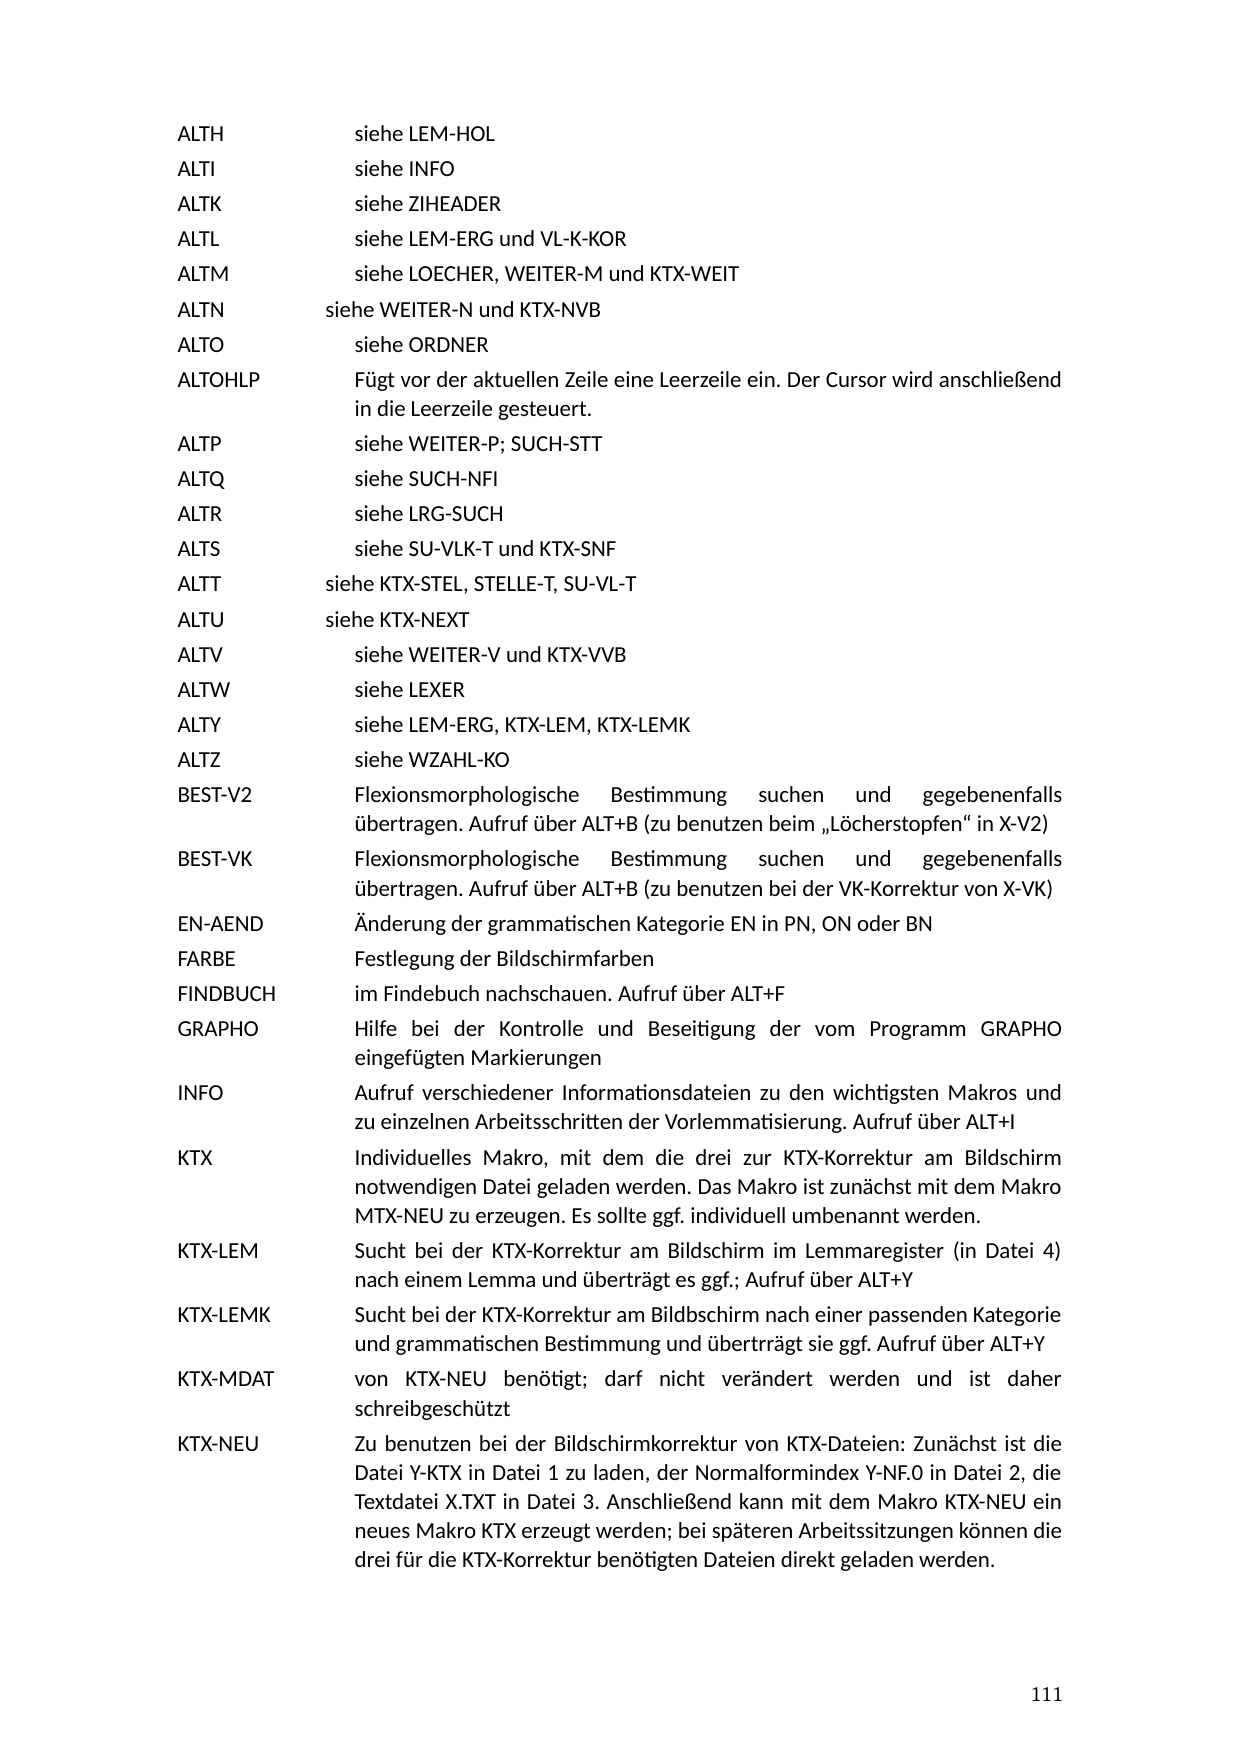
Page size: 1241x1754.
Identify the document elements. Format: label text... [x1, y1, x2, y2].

list ALTI siehe INFO [177, 153, 1063, 182]
list ALTY siehe LEM-ERG, KTX-LEM, KTX-LEMK [177, 709, 1063, 738]
list ALTQ siehe SUCH-NFI [177, 463, 1063, 492]
list ALTZ siehe WZAHL-KO [177, 744, 1063, 773]
list ALTW siehe LEXER [177, 674, 1063, 703]
text ALTN siehe WEITER-N und KTX-NVB [177, 294, 1063, 323]
list ALTM siehe LOECHER, WEITER-M und KTX-WEIT [177, 258, 1063, 288]
list KTX Individuelles Makro, mit dem die drei zur KTX-Korrektur am Bildschirm notwendigen Datei geladen werden. Das Makro ist zunächst mit dem Makro MTX-NEU zu erzeugen. Es sollte ggf. individuell umbenannt werden. [177, 1142, 1063, 1229]
list GRAPHO Hilfe bei der Kontrolle und Beseitigung der vom Programm GRAPHO eingefügten Markierungen [177, 1013, 1063, 1071]
list KTX-NEU Zu benutzen bei der Bildschirmkorrektur von KTX-Dateien: Zunächst ist die Datei Y-KTX in Datei 1 zu laden, der Normalformindex Y-NF.0 in Datei 2, die Textdatei X.TXT in Datei 3. Anschließend kann mit dem Makro KTX-NEU ein neues Makro KTX erzeugt werden; bei späteren Arbeitssitzungen können die drei für die KTX-Korrektur benötigten Dateien direkt geladen werden. [177, 1428, 1063, 1574]
list INFO Aufruf verschiedener Informationsdateien zu den wichtigsten Makros und zu einzelnen Arbeitsschritten der Vorlemmatisierung. Aufruf über ALT+I [177, 1077, 1063, 1136]
list ALTO siehe ORDNER [177, 329, 1063, 358]
list FINDBUCH im Findebuch nachschauen. Aufruf über ALT+F [177, 978, 1063, 1007]
list ALTS siehe SU-VLK-T und KTX-SNF [177, 533, 1063, 563]
list ALTV siehe WEITER-V und KTX-VVB [177, 639, 1063, 668]
list ALTP siehe WEITER-P; SUCH-STT [177, 428, 1063, 457]
list FARBE Festlegung der Bildschirmfarben [177, 943, 1063, 972]
list KTX-LEMK Sucht bei der KTX-Korrektur am Bildbschirm nach einer passenden Kategorie und grammatischen Bestimmung und übertrrägt sie ggf. Aufruf über ALT+Y [177, 1299, 1063, 1358]
text ALTT siehe KTX-STEL, STELLE-T, SU-VL-T [177, 568, 1063, 598]
list ALTOHLP Fügt vor der aktuellen Zeile eine Leerzeile ein. Der Cursor wird anschließend in die Leerzeile gesteuert. [177, 364, 1063, 422]
list ALTR siehe LRG-SUCH [177, 498, 1063, 527]
list ALTH siehe LEM-HOL [177, 118, 1063, 147]
list ALTL siehe LEM-ERG und VL-K-KOR [177, 223, 1063, 253]
text ALTU siehe KTX-NEXT [177, 604, 1063, 633]
list KTX-MDAT von KTX-NEU benötigt; darf nicht verändert werden und ist daher schreibgeschützt [177, 1363, 1063, 1422]
list EN-AEND Änderung der grammatischen Kategorie EN in PN, ON oder BN [177, 908, 1063, 937]
list BEST-V2 Flexionsmorphologische Bestimmung suchen und gegebenenfalls übertragen. Aufruf über ALT+B (zu benutzen beim „Löcherstopfen“ in X-V2) [177, 779, 1063, 837]
list BEST-VK Flexionsmorphologische Bestimmung suchen und gegebenenfalls übertragen. Aufruf über ALT+B (zu benutzen bei der VK-Korrektur von X-VK) [177, 843, 1063, 902]
list ALTK siehe ZIHEADER [177, 188, 1063, 217]
list KTX-LEM Sucht bei der KTX-Korrektur am Bildschirm im Lemmaregister (in Datei 4) nach einem Lemma und überträgt es ggf.; Aufruf über ALT+Y [177, 1235, 1063, 1293]
